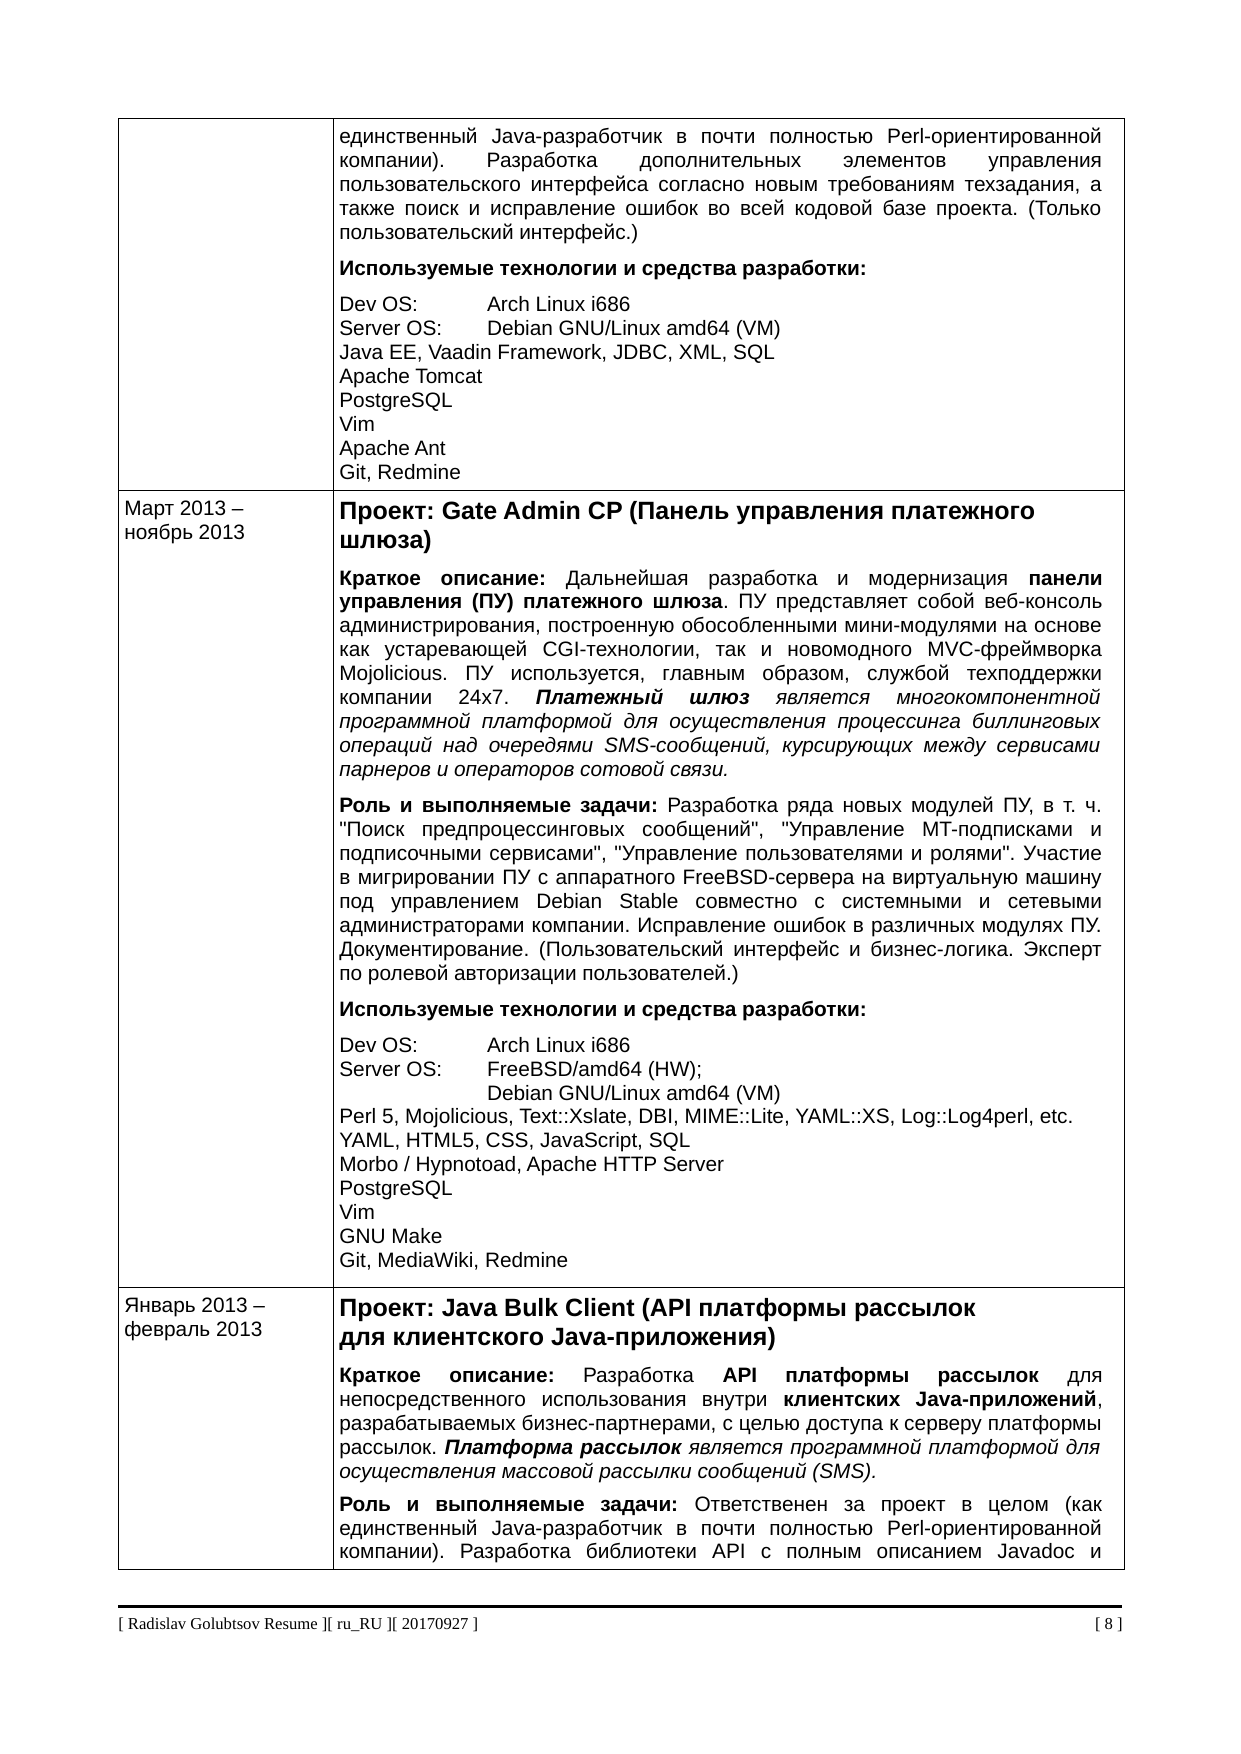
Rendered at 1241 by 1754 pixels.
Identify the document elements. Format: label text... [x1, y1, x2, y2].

table_cell Январь 2013 – февраль 2013 [119, 1288, 333, 1569]
table_cell единственный Java-разработчик в почти полностью Perl-ориентированной компании). Разработка дополнительных элементов управления пользовательского интерфейса согласно новым требованиям техзадания, а также поиск и исправление ошибок во всей кодовой базе проекта. (Только пользовательский интерфейс.) Используемые технологии и средства разработки: Dev OS: Arch Linux i686 Server OS: Debian GNU/Linux amd64 (VM) Java EE, Vaadin Framework, JDBC, XML, SQL Apache Tomcat PostgreSQL Vim Apache Ant Git, Redmine [334, 119, 1124, 490]
table_cell [119, 119, 333, 490]
table_cell Март 2013 – ноябрь 2013 [119, 491, 333, 1287]
table_cell Проект: Java Bulk Client (API платформы рассылок для клиентского Java-приложения) Краткое описание: Разработка API платформы рассылок для непосредственного использования внутри клиентских Java-приложений, разрабатываемых бизнес-партнерами, с целью доступа к серверу платформы рассылок. Платформа рассылок является программной платформой для осуществления массовой рассылки сообщений (SMS). Роль и выполняемые задачи: Ответственен за проект в целом (как единственный Java-разработчик в почти полностью Perl-ориентированной компании). Разработка библиотеки API с полным описанием Javadoc и [334, 1288, 1124, 1569]
table_cell Проект: Gate Admin CP (Панель управления платежного шлюза) Краткое описание: Дальнейшая разработка и модернизация панели управления (ПУ) платежного шлюза. ПУ представляет собой веб-консоль администрирования, построенную обособленными мини-модулями на основе как устаревающей CGI-технологии, так и новомодного MVC-фреймворка Mojolicious. ПУ используется, главным образом, службой техподдержки компании 24x7. Платежный шлюз является многокомпонентной программной платформой для осуществления процессинга биллинговых операций над очередями SMS-сообщений, курсирующих между сервисами парнеров и операторов сотовой связи. Роль и выполняемые задачи: Разработка ряда новых модулей ПУ, в т. ч. "Поиск предпроцессинговых сообщений", "Управление MT-подписками и подписочными сервисами", "Управление пользователями и ролями". Участие в мигрировании ПУ с аппаратного FreeBSD-сервера на виртуальную машину под управлением Debian Stable совместно с системными и сетевыми администраторами компании. Исправление ошибок в различных модулях ПУ. Документирование. (Пользовательский интерфейс и бизнес-логика. Эксперт по ролевой авторизации пользователей.) Используемые технологии и средства разработки: Dev OS: Arch Linux i686 Server OS: FreeBSD/amd64 (HW); Debian GNU/Linux amd64 (VM) Perl 5, Mojolicious, Text::Xslate, DBI, MIME::Lite, YAML::XS, Log::Log4perl, etc. YAML, HTML5, CSS, JavaScript, SQL Morbo / Hypnotoad, Apache HTTP Server PostgreSQL Vim GNU Make Git, MediaWiki, Redmine [334, 491, 1124, 1287]
